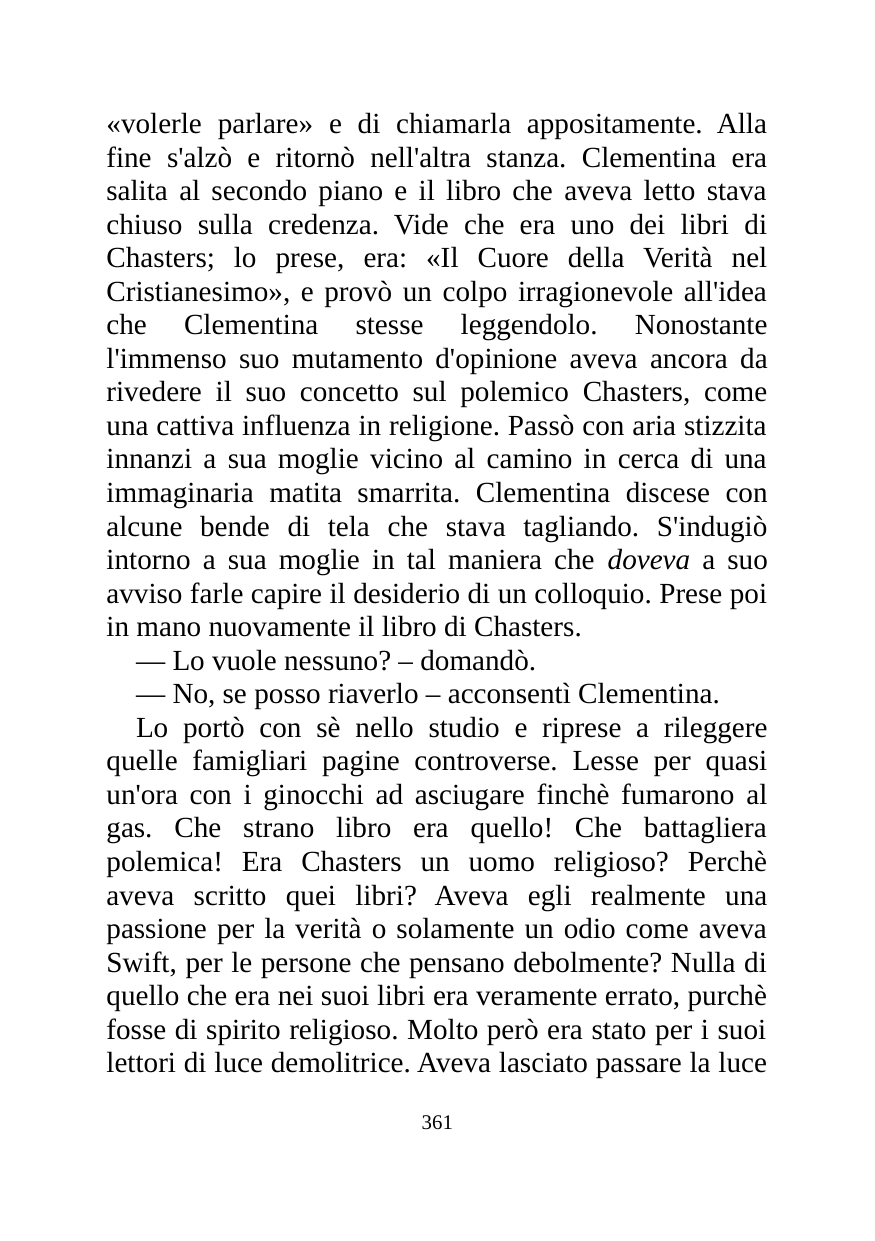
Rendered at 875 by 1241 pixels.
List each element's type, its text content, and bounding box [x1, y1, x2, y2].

text Lo portò con sè nello studio e riprese a rileggere quelle famigliari pagine controverse. Lesse per quasi un'ora con i ginocchi ad asciugare finchè fumarono al gas. Che strano libro era quello! Che battagliera polemica! Era Chasters un uomo religioso? Perchè aveva scritto quei libri? Aveva egli realmente una passione per la verità o solamente un odio come aveva Swift, per le persone che pensano debolmente? Nulla di quello che era nei suoi libri era veramente errato, purchè fosse di spirito religioso. Molto però era stato per i suoi lettori di luce demolitrice. Aveva lasciato passare la luce [106, 710, 768, 1079]
text — No, se posso riaverlo – acconsentì Clementina. [106, 676, 768, 710]
text — Lo vuole nessuno? – domandò. [106, 643, 768, 676]
text «volerle parlare» e di chiamarla appositamente. Alla fine s'alzò e ritornò nell'altra stanza. Clementina era salita al secondo piano e il libro che aveva letto stava chiuso sulla credenza. Vide che era uno dei libri di Chasters; lo prese, era: «Il Cuore della Verità nel Cristianesimo», e provò un colpo irragionevole all'idea che Clementina stesse leggendolo. Nonostante l'immenso suo mutamento d'opinione aveva ancora da rivedere il suo concetto sul polemico Chasters, come una cattiva influenza in religione. Passò con aria stizzita innanzi a sua moglie vicino al camino in cerca di una immaginaria matita smarrita. Clementina discese con alcune bende di tela che stava tagliando. S'indugiò intorno a sua moglie in tal maniera che doveva a suo avviso farle capire il desiderio di un colloquio. Prese poi in mano nuovamente il libro di Chasters. [106, 106, 768, 643]
